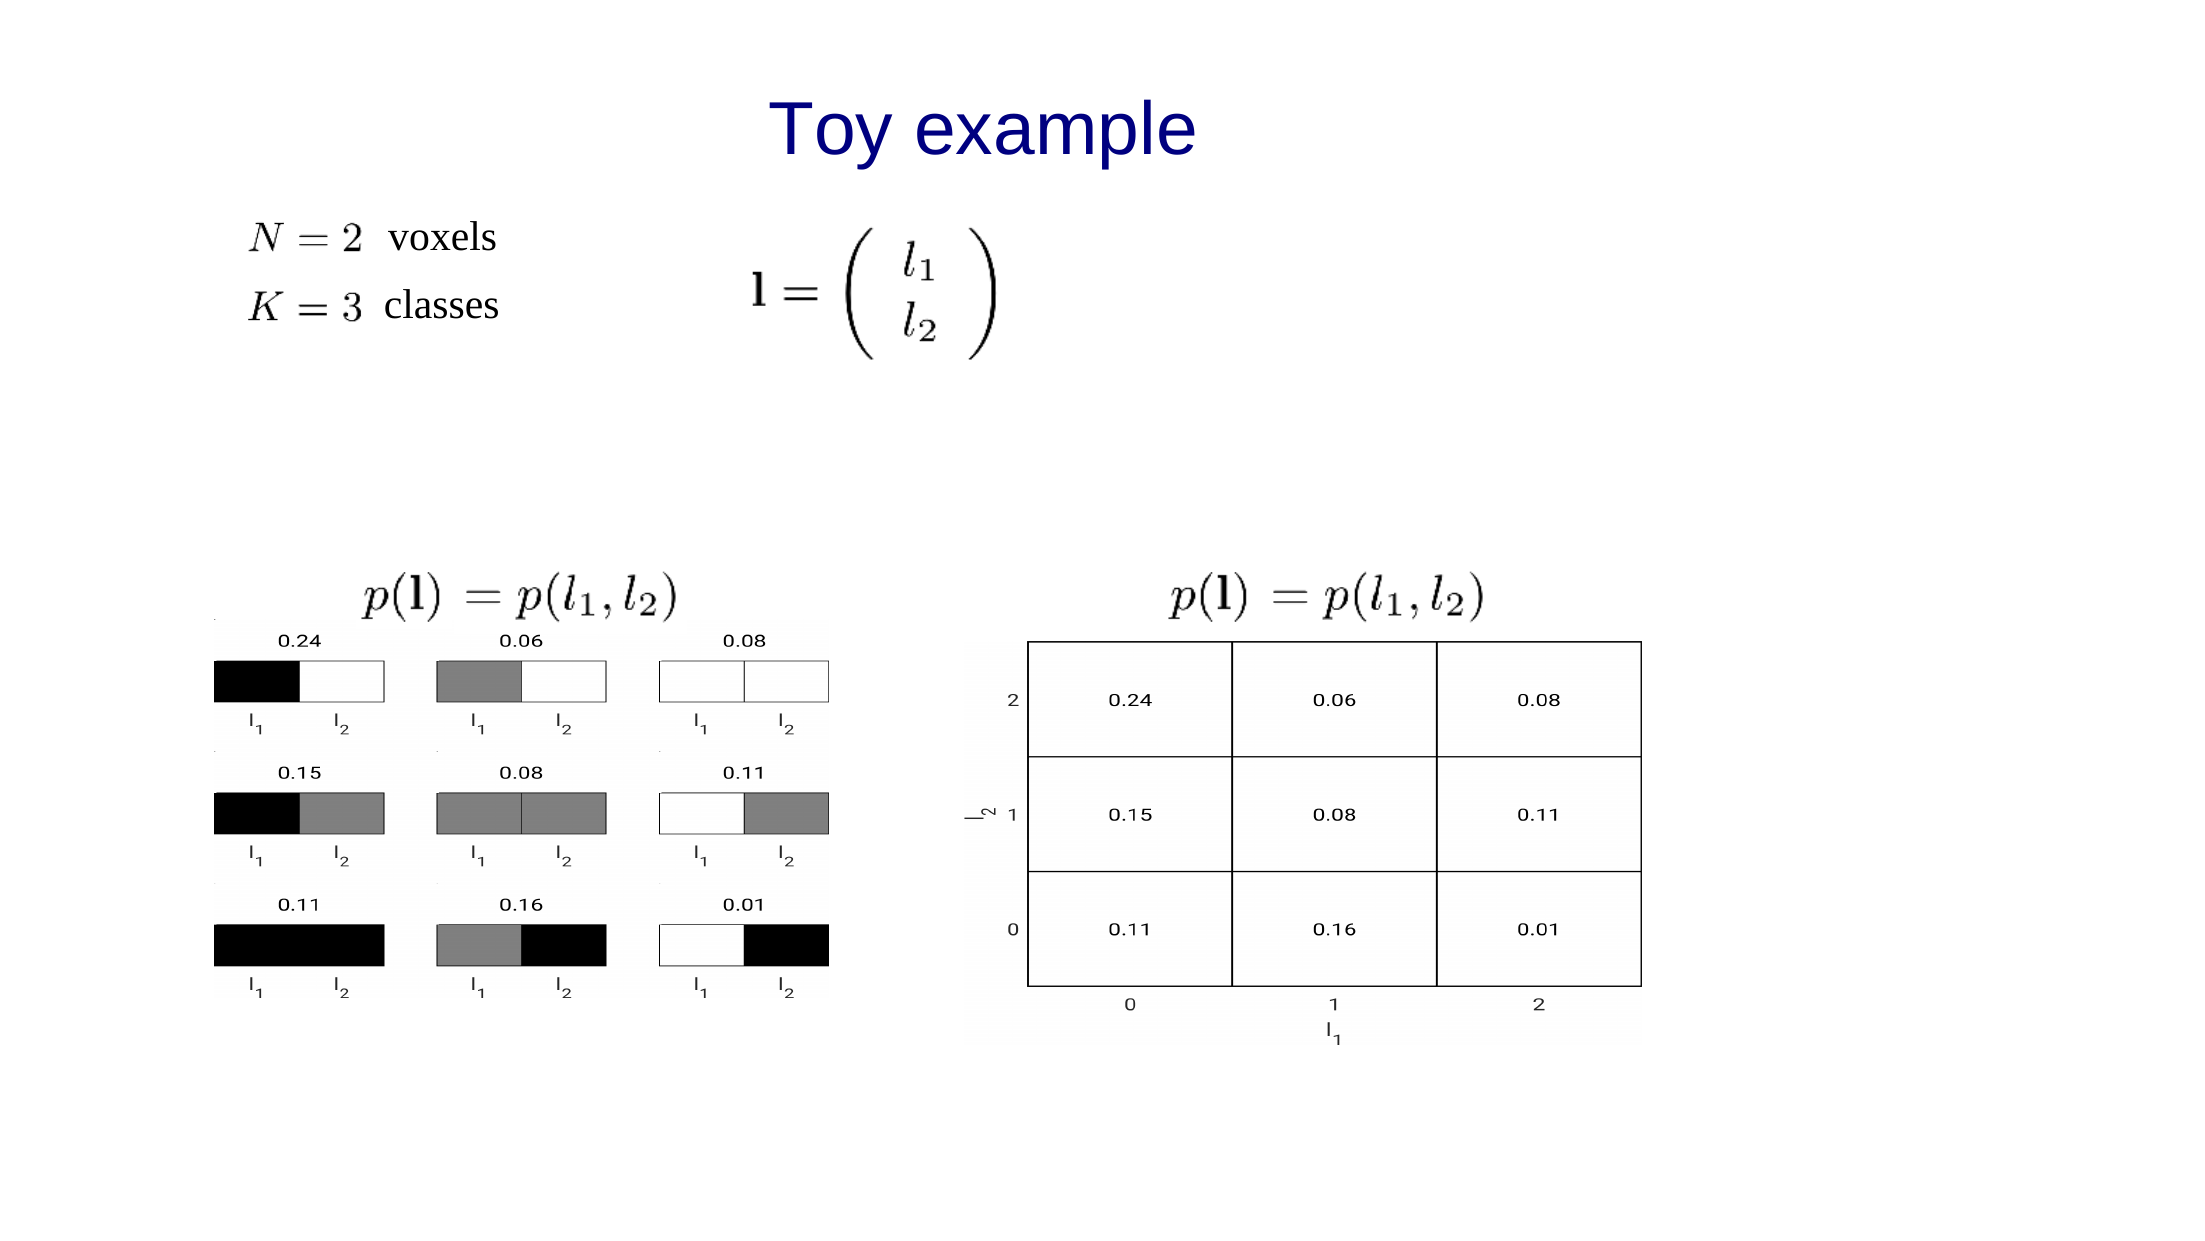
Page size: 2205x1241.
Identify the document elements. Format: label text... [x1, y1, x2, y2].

picture [739, 224, 1007, 371]
picture [1163, 571, 1259, 629]
text_box classes [369, 268, 515, 335]
picture [964, 641, 1642, 1045]
picture [214, 562, 829, 998]
picture [1261, 562, 1494, 634]
picture [224, 203, 404, 338]
text_box voxels [373, 201, 513, 267]
title Toy example [326, 65, 1640, 179]
